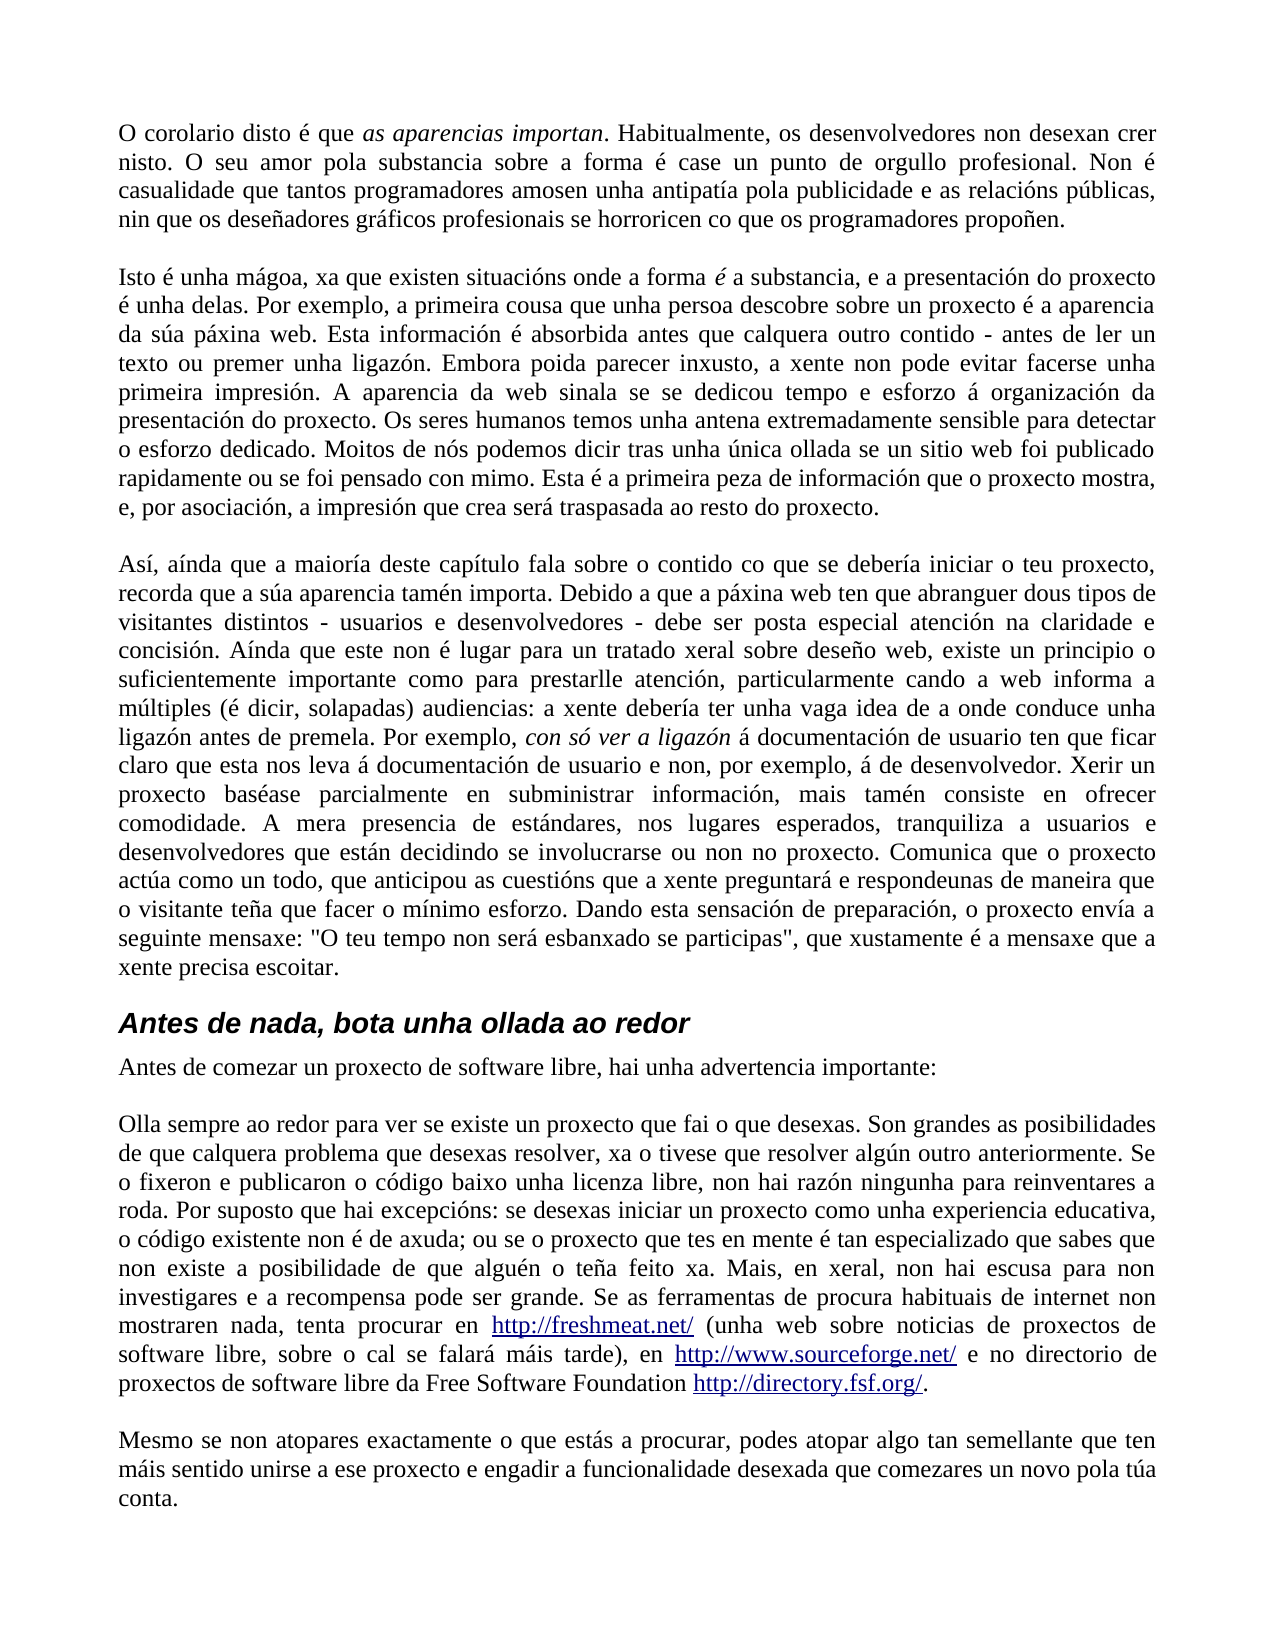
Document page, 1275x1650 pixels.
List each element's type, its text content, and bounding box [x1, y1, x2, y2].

text Antes de comezar un proxecto de software libre, hai unha advertencia importante: [118, 1052, 1157, 1080]
text Isto é unha mágoa, xa que existen situacións onde a forma é a substancia, e a presentación do proxecto é unha delas. Por exemplo, a primeira cousa que unha persoa descobre sobre un proxecto é a aparencia da súa páxina web. Esta información é absorbida antes que calquera outro contido - antes de ler un texto ou premer unha ligazón. Embora poida parecer inxusto, a xente non pode evitar facerse unha primeira impresión. A aparencia da web sinala se se dedicou tempo e esforzo á organización da presentación do proxecto. Os seres humanos temos unha antena extremadamente sensible para detectar o esforzo dedicado. Moitos de nós podemos dicir tras unha única ollada se un sitio web foi publicado rapidamente ou se foi pensado con mimo. Esta é a primeira peza de información que o proxecto mostra, e, por asociación, a impresión que crea será traspasada ao resto do proxecto. [118, 262, 1157, 521]
text Olla sempre ao redor para ver se existe un proxecto que fai o que desexas. Son grandes as posibilidades de que calquera problema que desexas resolver, xa o tivese que resolver algún outro anteriormente. Se o fixeron e publicaron o código baixo unha licenza libre, non hai razón ningunha para reinventares a roda. Por suposto que hai excepcións: se desexas iniciar un proxecto como unha experiencia educativa, o código existente non é de axuda; ou se o proxecto que tes en mente é tan especializado que sabes que non existe a posibilidade de que alguén o teña feito xa. Mais, en xeral, non hai escusa para non investigares e a recompensa pode ser grande. Se as ferramentas de procura habituais de internet non mostraren nada, tenta procurar en http://freshmeat.net/ (unha web sobre noticias de proxectos de software libre, sobre o cal se falará máis tarde), en http://www.sourceforge.net/ e no directorio de proxectos de software libre da Free Software Foundation http://directory.fsf.org/. [118, 1109, 1157, 1397]
text Mesmo se non atopares exactamente o que estás a procurar, podes atopar algo tan semellante que ten máis sentido unirse a ese proxecto e engadir a funcionalidade desexada que comezares un novo pola túa conta. [118, 1425, 1157, 1512]
subtitle Antes de nada, bota unha ollada ao redor [118, 1006, 1157, 1039]
text O corolario disto é que as aparencias importan. Habitualmente, os desenvolvedores non desexan crer nisto. O seu amor pola substancia sobre a forma é case un punto de orgullo profesional. Non é casualidade que tantos programadores amosen unha antipatía pola publicidade e as relacións públicas, nin que os deseñadores gráficos profesionais se horroricen co que os programadores propoñen. [118, 118, 1157, 233]
text Así, aínda que a maioría deste capítulo fala sobre o contido co que se debería iniciar o teu proxecto, recorda que a súa aparencia tamén importa. Debido a que a páxina web ten que abranguer dous tipos de visitantes distintos - usuarios e desenvolvedores - debe ser posta especial atención na claridade e concisión. Aínda que este non é lugar para un tratado xeral sobre deseño web, existe un principio o suficientemente importante como para prestarlle atención, particularmente cando a web informa a múltiples (é dicir, solapadas) audiencias: a xente debería ter unha vaga idea de a onde conduce unha ligazón antes de premela. Por exemplo, con só ver a ligazón á documentación de usuario ten que ficar claro que esta nos leva á documentación de usuario e non, por exemplo, á de desenvolvedor. Xerir un proxecto baséase parcialmente en subministrar información, mais tamén consiste en ofrecer comodidade. A mera presencia de estándares, nos lugares esperados, tranquiliza a usuarios e desenvolvedores que están decidindo se involucrarse ou non no proxecto. Comunica que o proxecto actúa como un todo, que anticipou as cuestións que a xente preguntará e respondeunas de maneira que o visitante teña que facer o mínimo esforzo. Dando esta sensación de preparación, o proxecto envía a seguinte mensaxe: "O teu tempo non será esbanxado se participas", que xustamente é a mensaxe que a xente precisa escoitar. [118, 549, 1157, 981]
